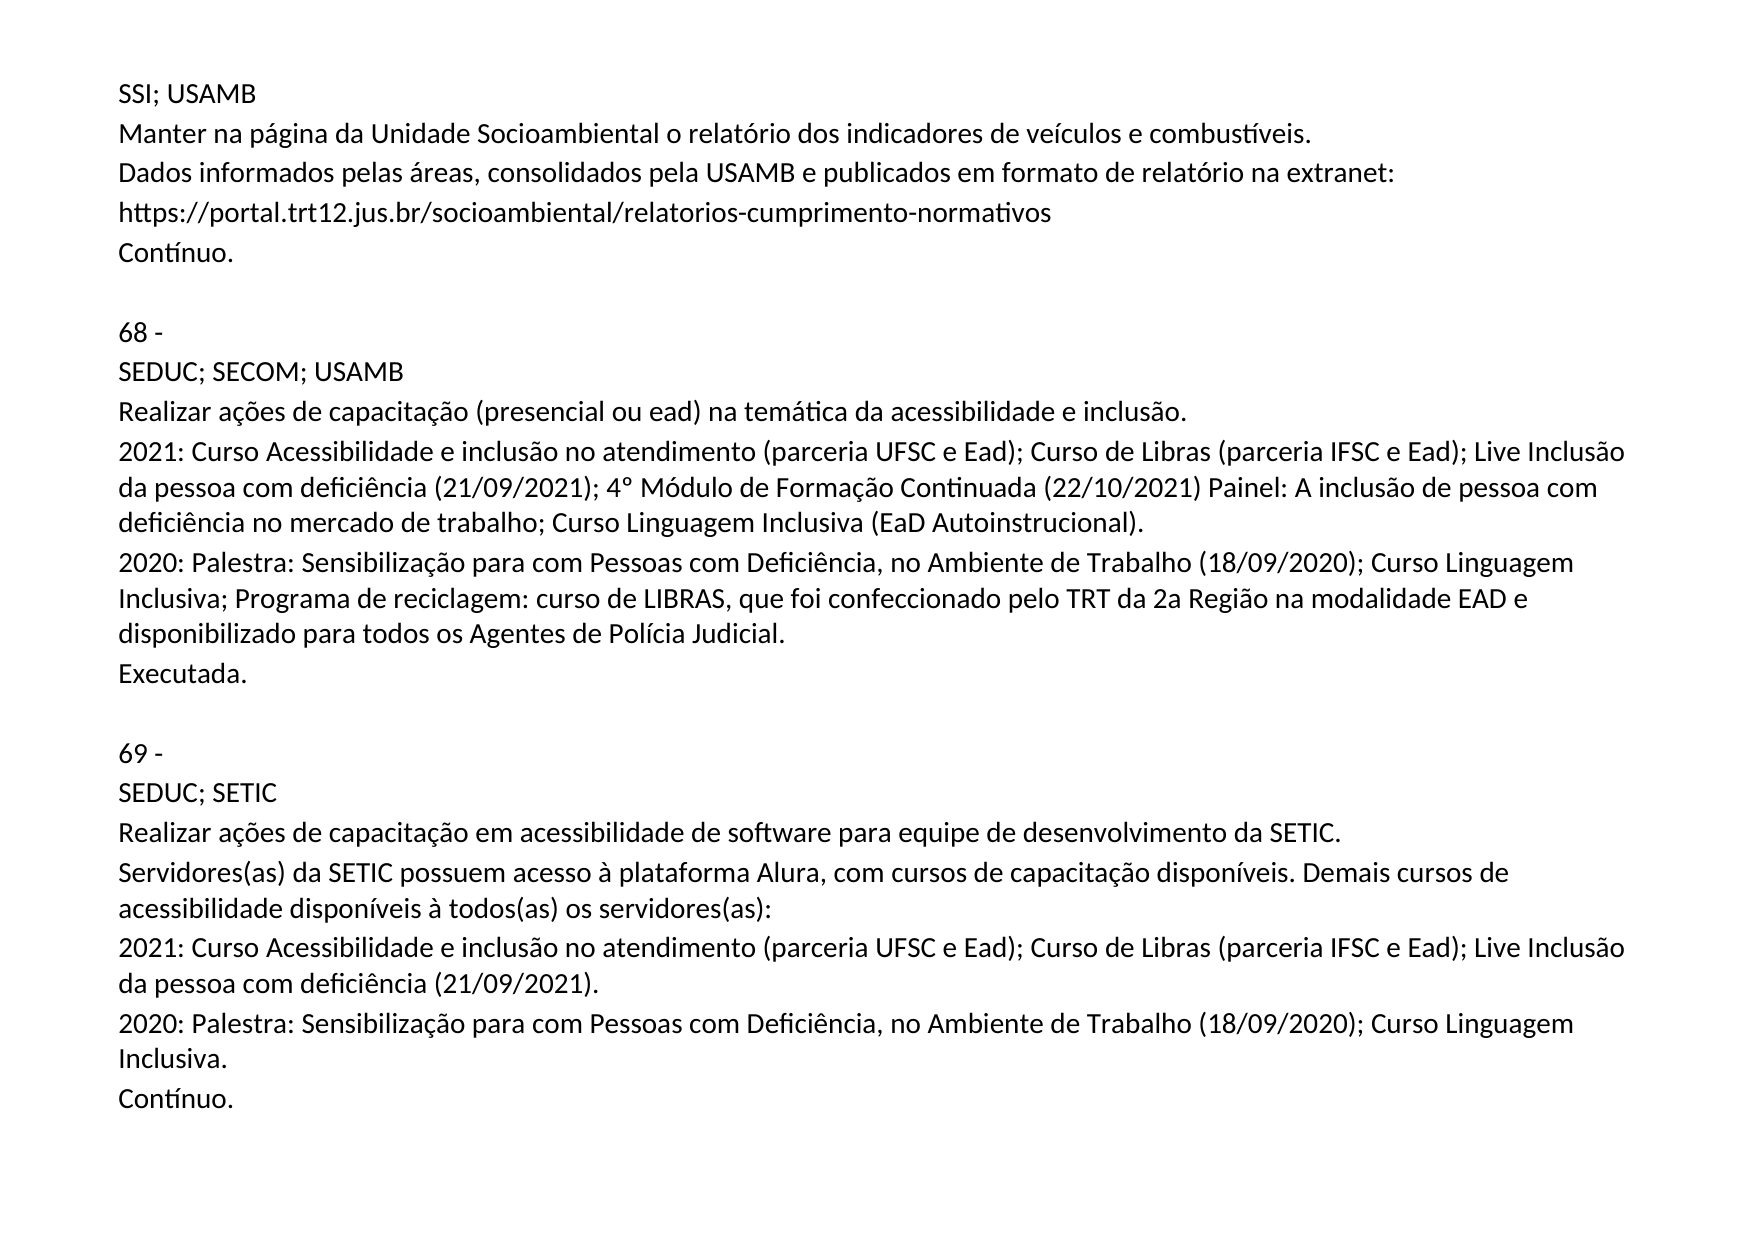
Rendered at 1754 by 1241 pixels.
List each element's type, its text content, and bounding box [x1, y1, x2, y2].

text SEDUC; SETIC [118, 774, 1636, 810]
text 2020: Palestra: Sensibilização para com Pessoas com Deficiência, no Ambiente de Trabalho (18/09/2020); Curso Linguagem Inclusiva; Programa de reciclagem: curso de LIBRAS, que foi confeccionado pelo TRT da 2a Região na modalidade EAD e disponibilizado para todos os Agentes de Polícia Judicial. [118, 544, 1636, 651]
text Contínuo. [118, 234, 1636, 270]
text https://portal.trt12.jus.br/socioambiental/relatorios-cumprimento-normativos [118, 194, 1636, 230]
text 69 - [118, 735, 1636, 770]
text SEDUC; SECOM; USAMB [118, 353, 1636, 389]
text Realizar ações de capacitação (presencial ou ead) na temática da acessibilidade e inclusão. [118, 393, 1636, 429]
text Servidores(as) da SETIC possuem acesso à plataforma Alura, com cursos de capacitação disponíveis. Demais cursos de acessibilidade disponíveis à todos(as) os servidores(as): [118, 854, 1636, 925]
text 68 - [118, 314, 1636, 349]
text Realizar ações de capacitação em acessibilidade de software para equipe de desenvolvimento da SETIC. [118, 814, 1636, 850]
text 2021: Curso Acessibilidade e inclusão no atendimento (parceria UFSC e Ead); Curso de Libras (parceria IFSC e Ead); Live Inclusão da pessoa com deficiência (21/09/2021); 4º Módulo de Formação Continuada (22/10/2021) Painel: A inclusão de pessoa com deficiência no mercado de trabalho; Curso Linguagem Inclusiva (EaD Autoinstrucional). [118, 433, 1636, 540]
text 2021: Curso Acessibilidade e inclusão no atendimento (parceria UFSC e Ead); Curso de Libras (parceria IFSC e Ead); Live Inclusão da pessoa com deficiência (21/09/2021). [118, 929, 1636, 1001]
text Executada. [118, 655, 1636, 691]
text 2020: Palestra: Sensibilização para com Pessoas com Deficiência, no Ambiente de Trabalho (18/09/2020); Curso Linguagem Inclusiva. [118, 1005, 1636, 1076]
text SSI; USAMB [118, 75, 1636, 111]
text Dados informados pelas áreas, consolidados pela USAMB e publicados em formato de relatório na extranet: [118, 154, 1636, 190]
text Manter na página da Unidade Socioambiental o relatório dos indicadores de veículos e combustíveis. [118, 115, 1636, 150]
text Contínuo. [118, 1080, 1636, 1116]
